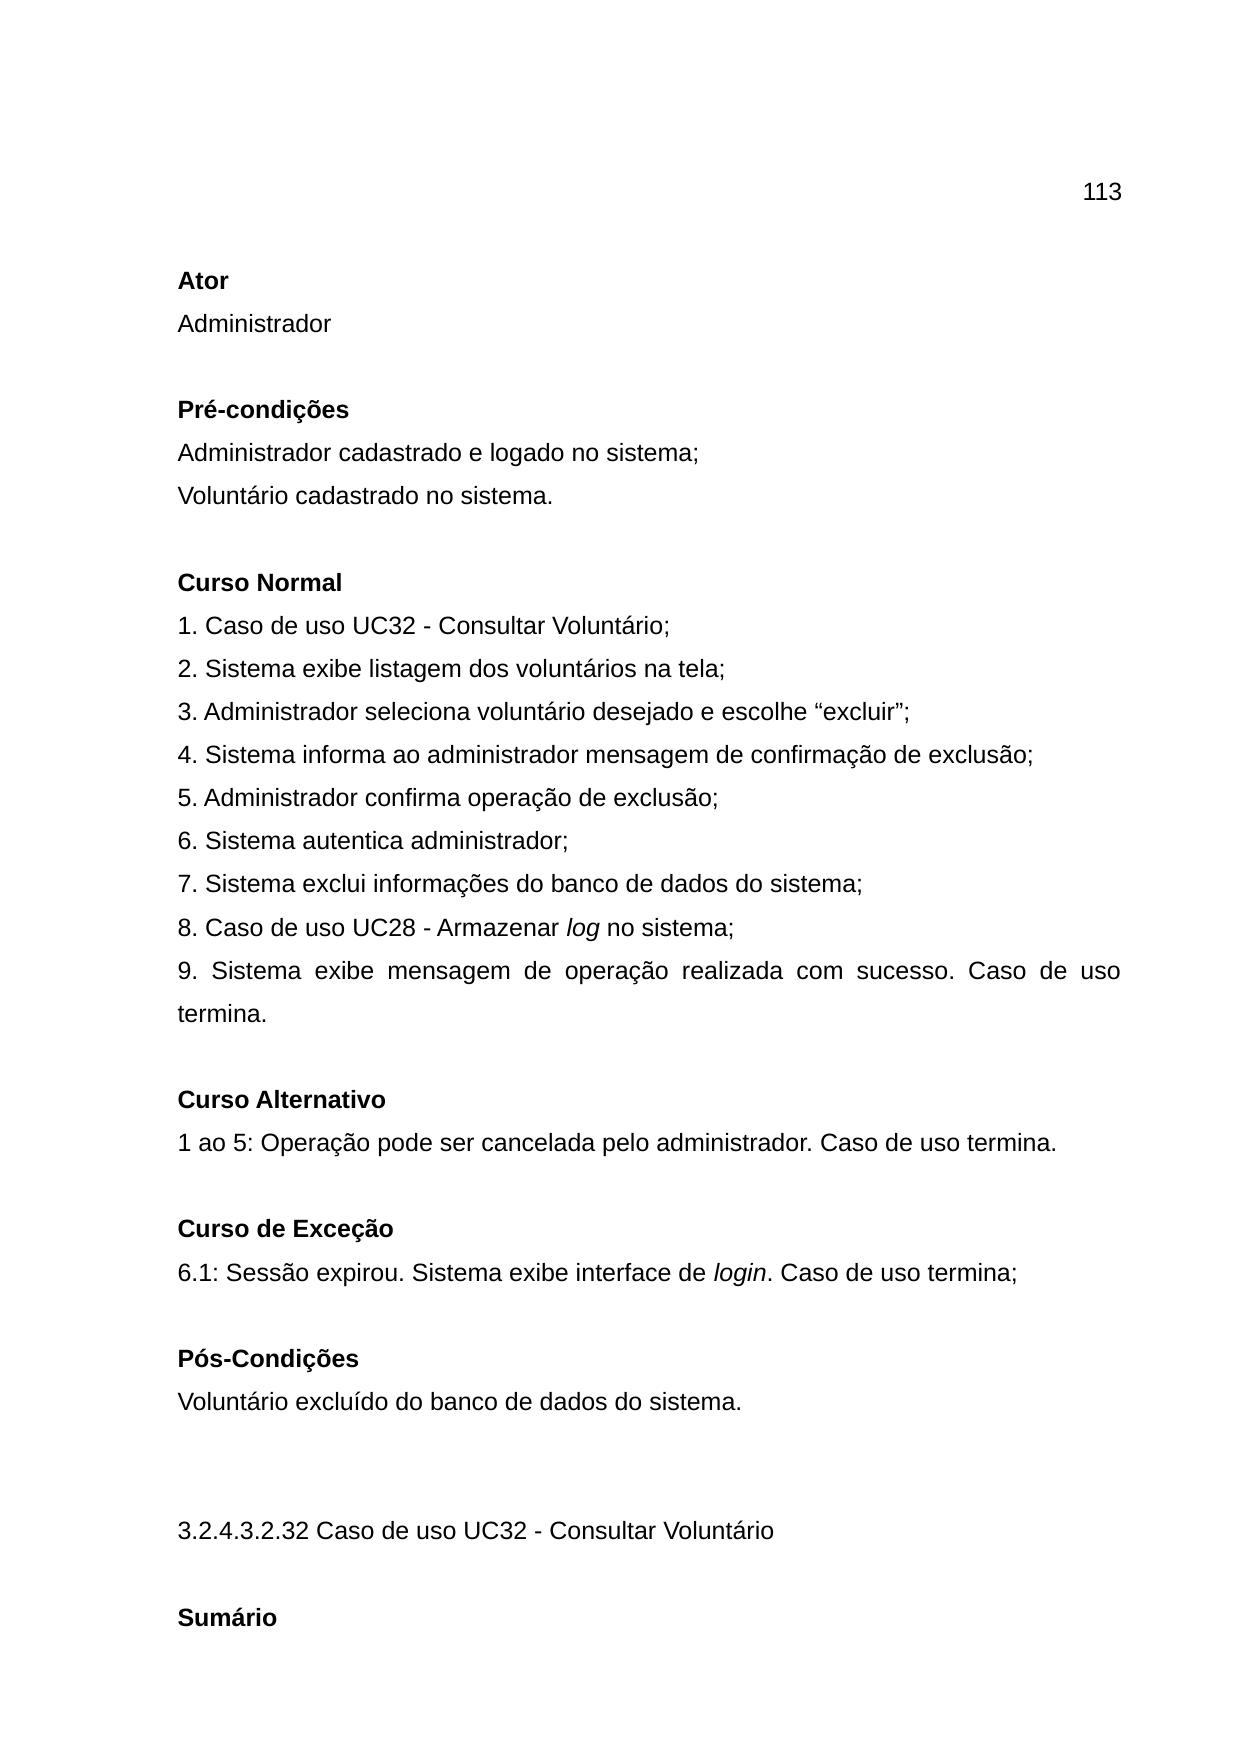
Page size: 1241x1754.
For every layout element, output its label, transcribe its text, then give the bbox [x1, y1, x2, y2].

text Administrador cadastrado e logado no sistema; [177, 438, 1122, 467]
text Pré-condições [177, 395, 1122, 424]
text 1. Caso de uso UC32 - Consultar Voluntário; [177, 611, 1122, 639]
text 4. Sistema informa ao administrador mensagem de confirmação de exclusão; [177, 740, 1122, 769]
text Sumário [177, 1603, 1122, 1631]
text 6. Sistema autentica administrador; [177, 826, 1122, 855]
text 9. Sistema exibe mensagem de operação realizada com sucesso. Caso de uso termina. [177, 956, 1122, 1028]
text 2. Sistema exibe listagem dos voluntários na tela; [177, 654, 1122, 683]
text Ator [177, 266, 1122, 294]
text 8. Caso de uso UC28 - Armazenar log no sistema; [177, 913, 1122, 941]
text Voluntário cadastrado no sistema. [177, 481, 1122, 510]
text Curso Alternativo [177, 1085, 1122, 1114]
text Pós-Condições [177, 1344, 1122, 1373]
text 3. Administrador seleciona voluntário desejado e escolhe “excluir”; [177, 697, 1122, 726]
text 6.1: Sessão expirou. Sistema exibe interface de login. Caso de uso termina; [177, 1258, 1122, 1286]
text 1 ao 5: Operação pode ser cancelada pelo administrador. Caso de uso termina. [177, 1128, 1122, 1157]
text 7. Sistema exclui informações do banco de dados do sistema; [177, 869, 1122, 898]
text Administrador [177, 309, 1122, 338]
text Voluntário excluído do banco de dados do sistema. [177, 1387, 1122, 1416]
text Curso Normal [177, 568, 1122, 596]
text 3.2.4.3.2.32 Caso de uso UC32 - Consultar Voluntário [177, 1516, 1122, 1545]
text 5. Administrador confirma operação de exclusão; [177, 783, 1122, 812]
text Curso de Exceção [177, 1214, 1122, 1243]
